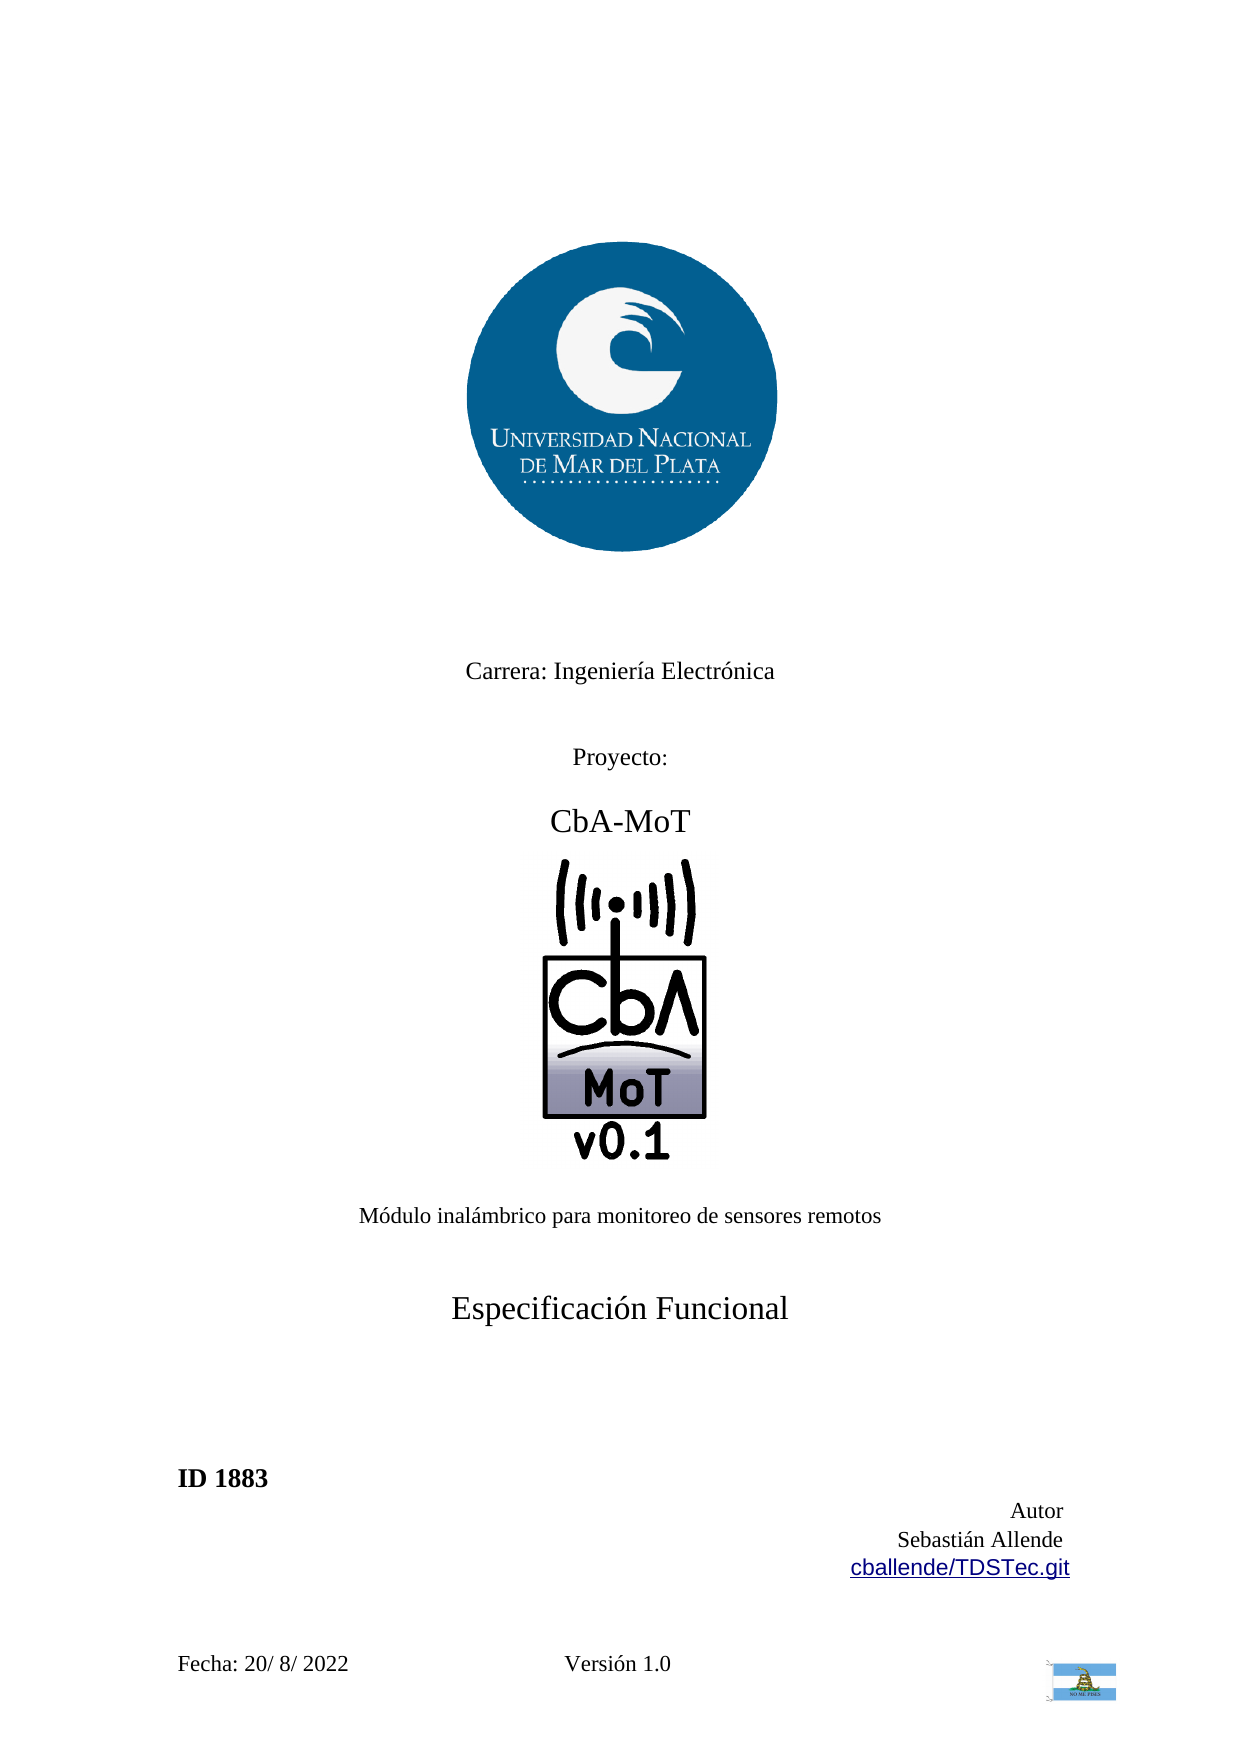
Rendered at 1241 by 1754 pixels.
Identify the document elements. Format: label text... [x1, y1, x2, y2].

text Módulo inalámbrico para monitoreo de sensores remotos [177, 1203, 1063, 1257]
picture [1042, 1658, 1120, 1704]
text Sebastián Allende [177, 1526, 1063, 1552]
text CbA-MoT [177, 801, 1063, 839]
text Especificación Funcional [177, 1288, 1063, 1326]
picture [519, 851, 720, 1169]
text Autor [177, 1497, 1063, 1523]
text cballende/TDSTec.git [177, 1554, 1069, 1580]
text Carrera: Ingeniería Electrónica [177, 656, 1063, 685]
picture [441, 216, 802, 577]
text Proyecto: [177, 742, 1063, 771]
text ID 1883 [177, 1462, 1069, 1493]
